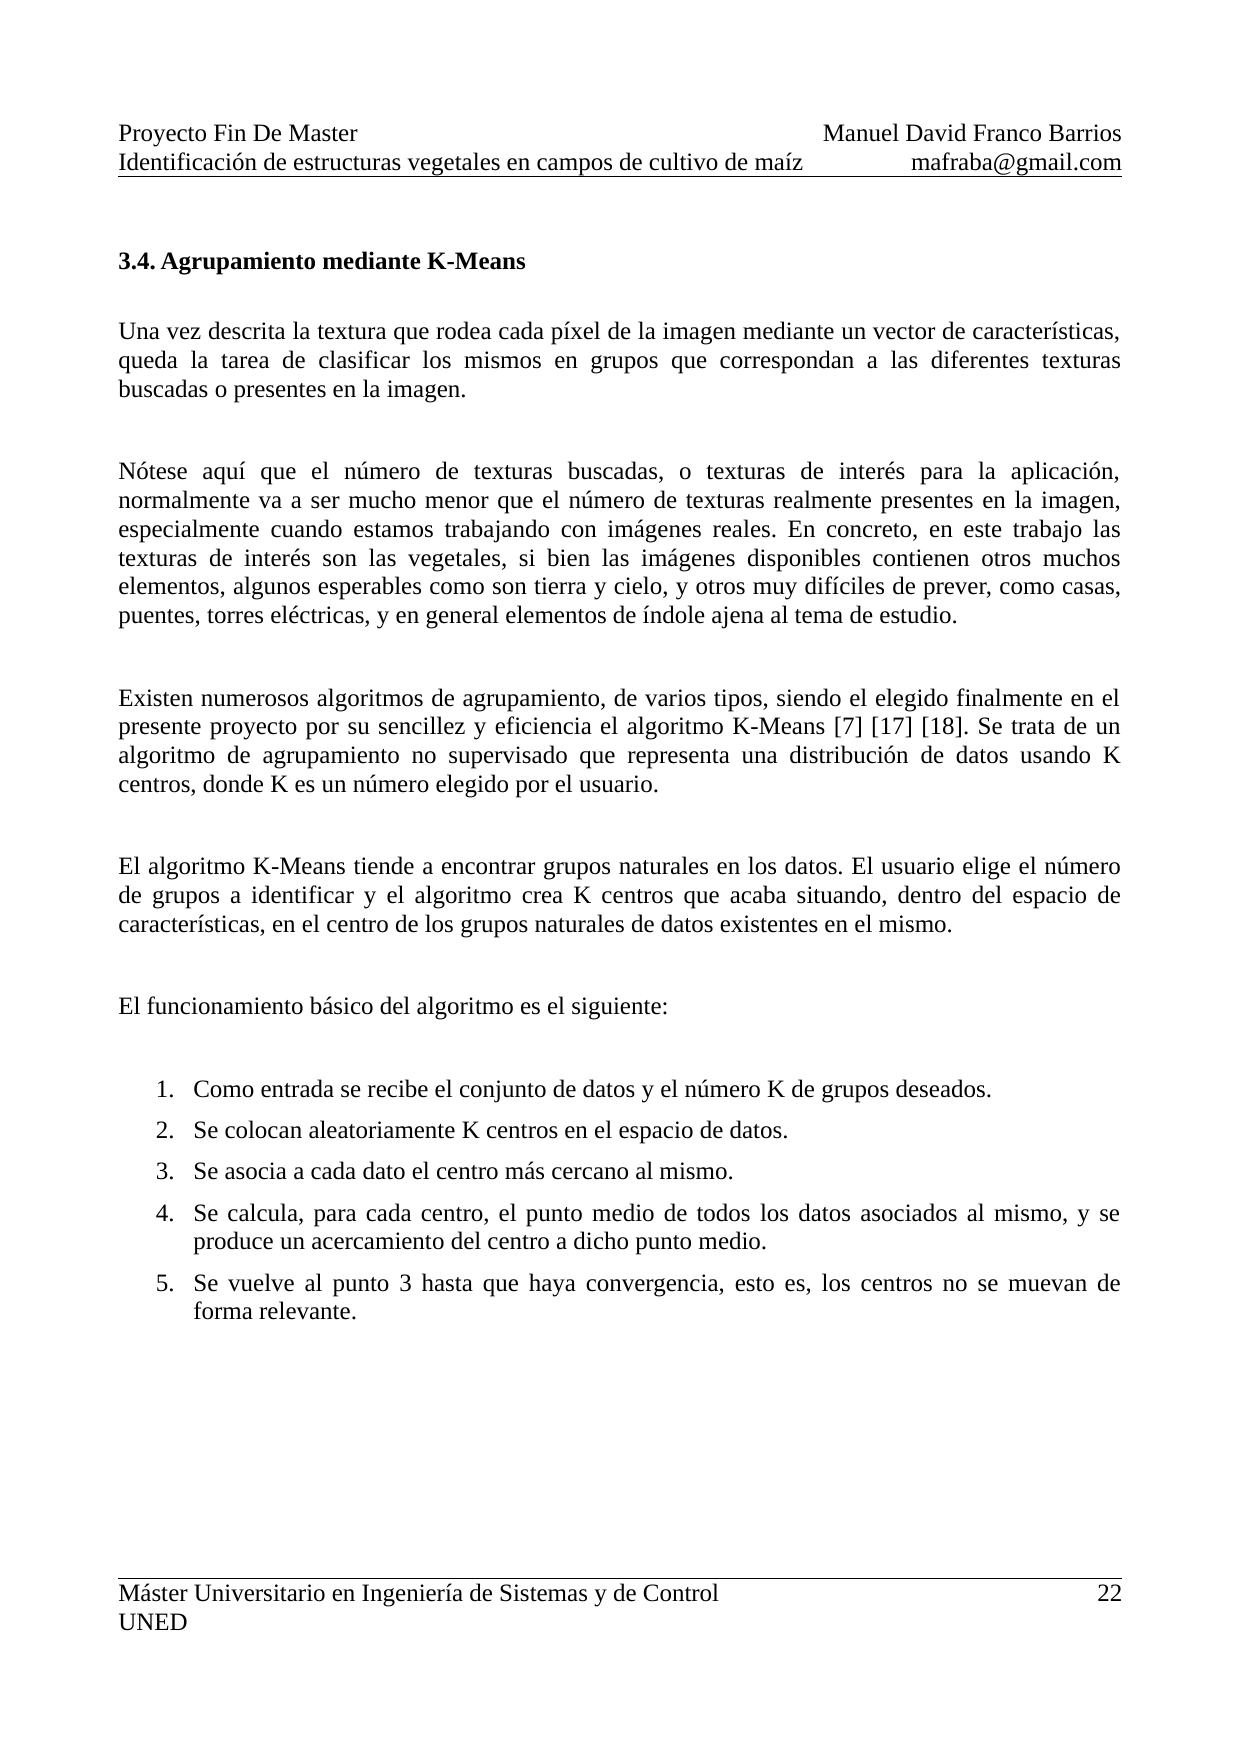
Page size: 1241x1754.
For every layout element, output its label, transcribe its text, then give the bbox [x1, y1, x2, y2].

list Se vuelve al punto 3 hasta que haya convergencia, esto es, los centros no se muevan de forma relevante. [156, 1268, 1122, 1325]
text Existen numerosos algoritmos de agrupamiento, de varios tipos, siendo el elegido finalmente en el presente proyecto por su sencillez y eficiencia el algoritmo K-Means [7] [17] [18]. Se trata de un algoritmo de agrupamiento no supervisado que representa una distribución de datos usando K centros, donde K es un número elegido por el usuario. [118, 683, 1122, 798]
list Como entrada se recibe el conjunto de datos y el número K de grupos deseados. [156, 1074, 1122, 1103]
text Una vez descrita la textura que rodea cada píxel de la imagen mediante un vector de características, queda la tarea de clasificar los mismos en grupos que correspondan a las diferentes texturas buscadas o presentes en la imagen. [118, 316, 1122, 403]
list Se asocia a cada dato el centro más cercano al mismo. [156, 1156, 1122, 1185]
text Nótese aquí que el número de texturas buscadas, o texturas de interés para la aplicación, normalmente va a ser mucho menor que el número de texturas realmente presentes en la imagen, especialmente cuando estamos trabajando con imágenes reales. En concreto, en este trabajo las texturas de interés son las vegetales, si bien las imágenes disponibles contienen otros muchos elementos, algunos esperables como son tierra y cielo, y otros muy difíciles de prever, como casas, puentes, torres eléctricas, y en general elementos de índole ajena al tema de estudio. [118, 456, 1122, 629]
text El funcionamiento básico del algoritmo es el siguiente: [118, 991, 1122, 1020]
text El algoritmo K-Means tiende a encontrar grupos naturales en los datos. El usuario elige el número de grupos a identificar y el algoritmo crea K centros que acaba situando, dentro del espacio de características, en el centro de los grupos naturales de datos existentes en el mismo. [118, 851, 1122, 938]
list Se calcula, para cada centro, el punto medio de todos los datos asociados al mismo, y se produce un acercamiento del centro a dicho punto medio. [156, 1198, 1122, 1255]
subtitle 3.4. Agrupamiento mediante K-Means [118, 246, 1122, 275]
list Se colocan aleatoriamente K centros en el espacio de datos. [156, 1115, 1122, 1144]
